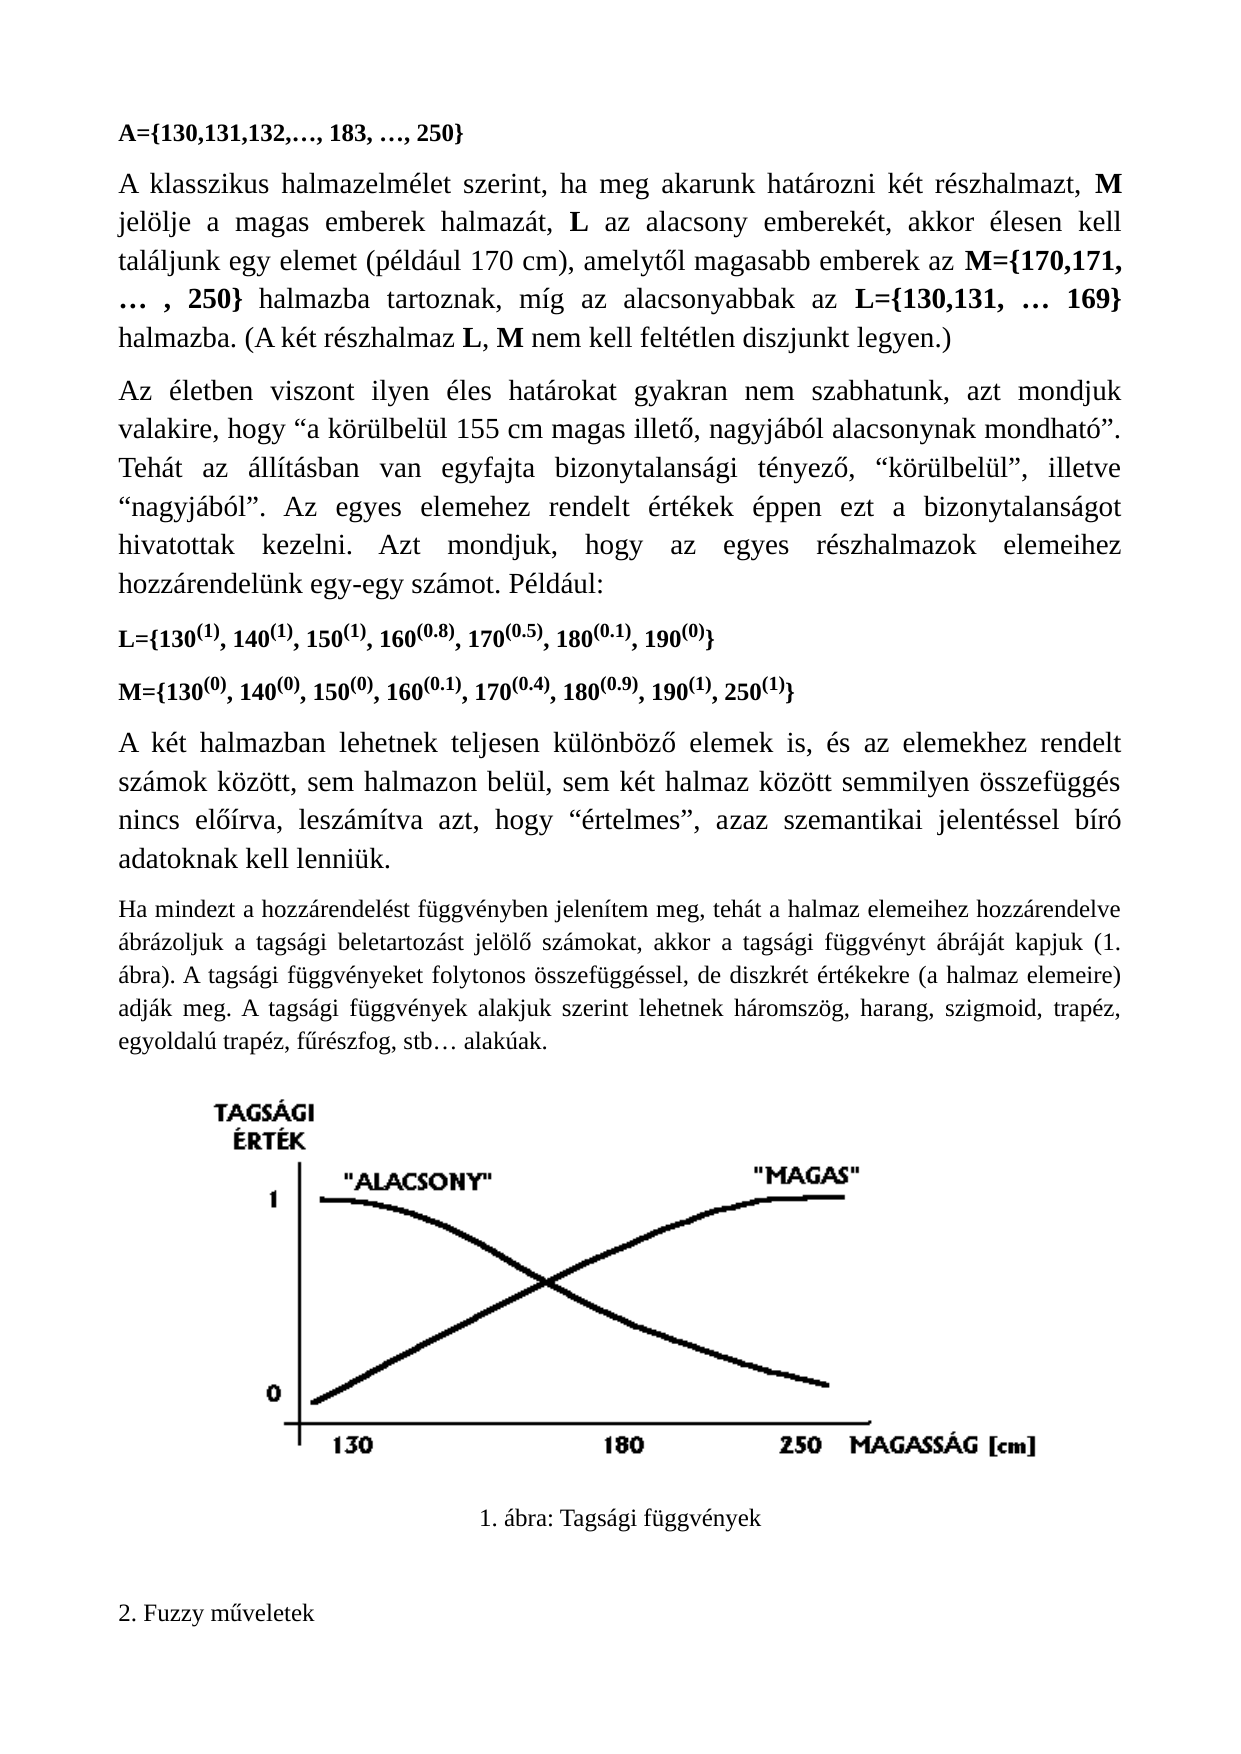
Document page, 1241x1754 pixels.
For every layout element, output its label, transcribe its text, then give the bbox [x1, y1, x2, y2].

text A két halmazban lehetnek teljesen különböző elemek is, és az elemekhez rendelt számok között, sem halmazon belül, sem két halmaz között semmilyen összefüggés nincs előírva, leszámítva azt, hogy “értelmes”, azaz szemantikai jelentéssel bíró adatoknak kell lenniük. [118, 725, 1122, 874]
text M={130(0), 140(0), 150(0), 160(0.1), 170(0.4), 180(0.9), 190(1), 250(1)} [118, 672, 1122, 706]
text A={130,131,132,…, 183, …, 250} [118, 118, 1122, 147]
text Ha mindezt a hozzárendelést függvényben jelenítem meg, tehát a halmaz elemeihez hozzárendelve ábrázoljuk a tagsági beletartozást jelölő számokat, akkor a tagsági függvényt ábráját kapjuk (1. ábra). A tagsági függvényeket folytonos összefüggéssel, de diszkrét értékekre (a halmaz elemeire) adják meg. A tagsági függvények alakjuk szerint lehetnek háromszög, harang, szigmoid, trapéz, egyoldalú trapéz, fűrészfog, stb… alakúak. [118, 894, 1122, 1055]
text 1. ábra: Tagsági függvények [118, 1503, 1122, 1532]
text A klasszikus halmazelmélet szerint, ha meg akarunk határozni két részhalmazt, M jelölje a magas emberek halmazát, L az alacsony emberekét, akkor élesen kell találjunk egy elemet (például 170 cm), amelytől magasabb emberek az M={170,171, … , 250} halmazba tartoznak, míg az alacsonyabbak az L={130,131, … 169} halmazba. (A két részhalmaz L, M nem kell feltétlen diszjunkt legyen.) [118, 166, 1122, 353]
text Az életben viszont ilyen éles határokat gyakran nem szabhatunk, azt mondjuk valakire, hogy “a körülbelül 155 cm magas illető, nagyjából alacsonynak mondható”. Tehát az állításban van egyfajta bizonytalansági tényező, “körülbelül”, illetve “nagyjából”. Az egyes elemehez rendelt értékek éppen ezt a bizonytalanságot hivatottak kezelni. Azt mondjuk, hogy az egyes részhalmazok elemeihez hozzárendelünk egy-egy számot. Például: [118, 373, 1122, 599]
text L={130(1), 140(1), 150(1), 160(0.8), 170(0.5), 180(0.1), 190(0)} [118, 619, 1122, 652]
picture [197, 1073, 1043, 1485]
text 2. Fuzzy műveletek [118, 1598, 1122, 1627]
